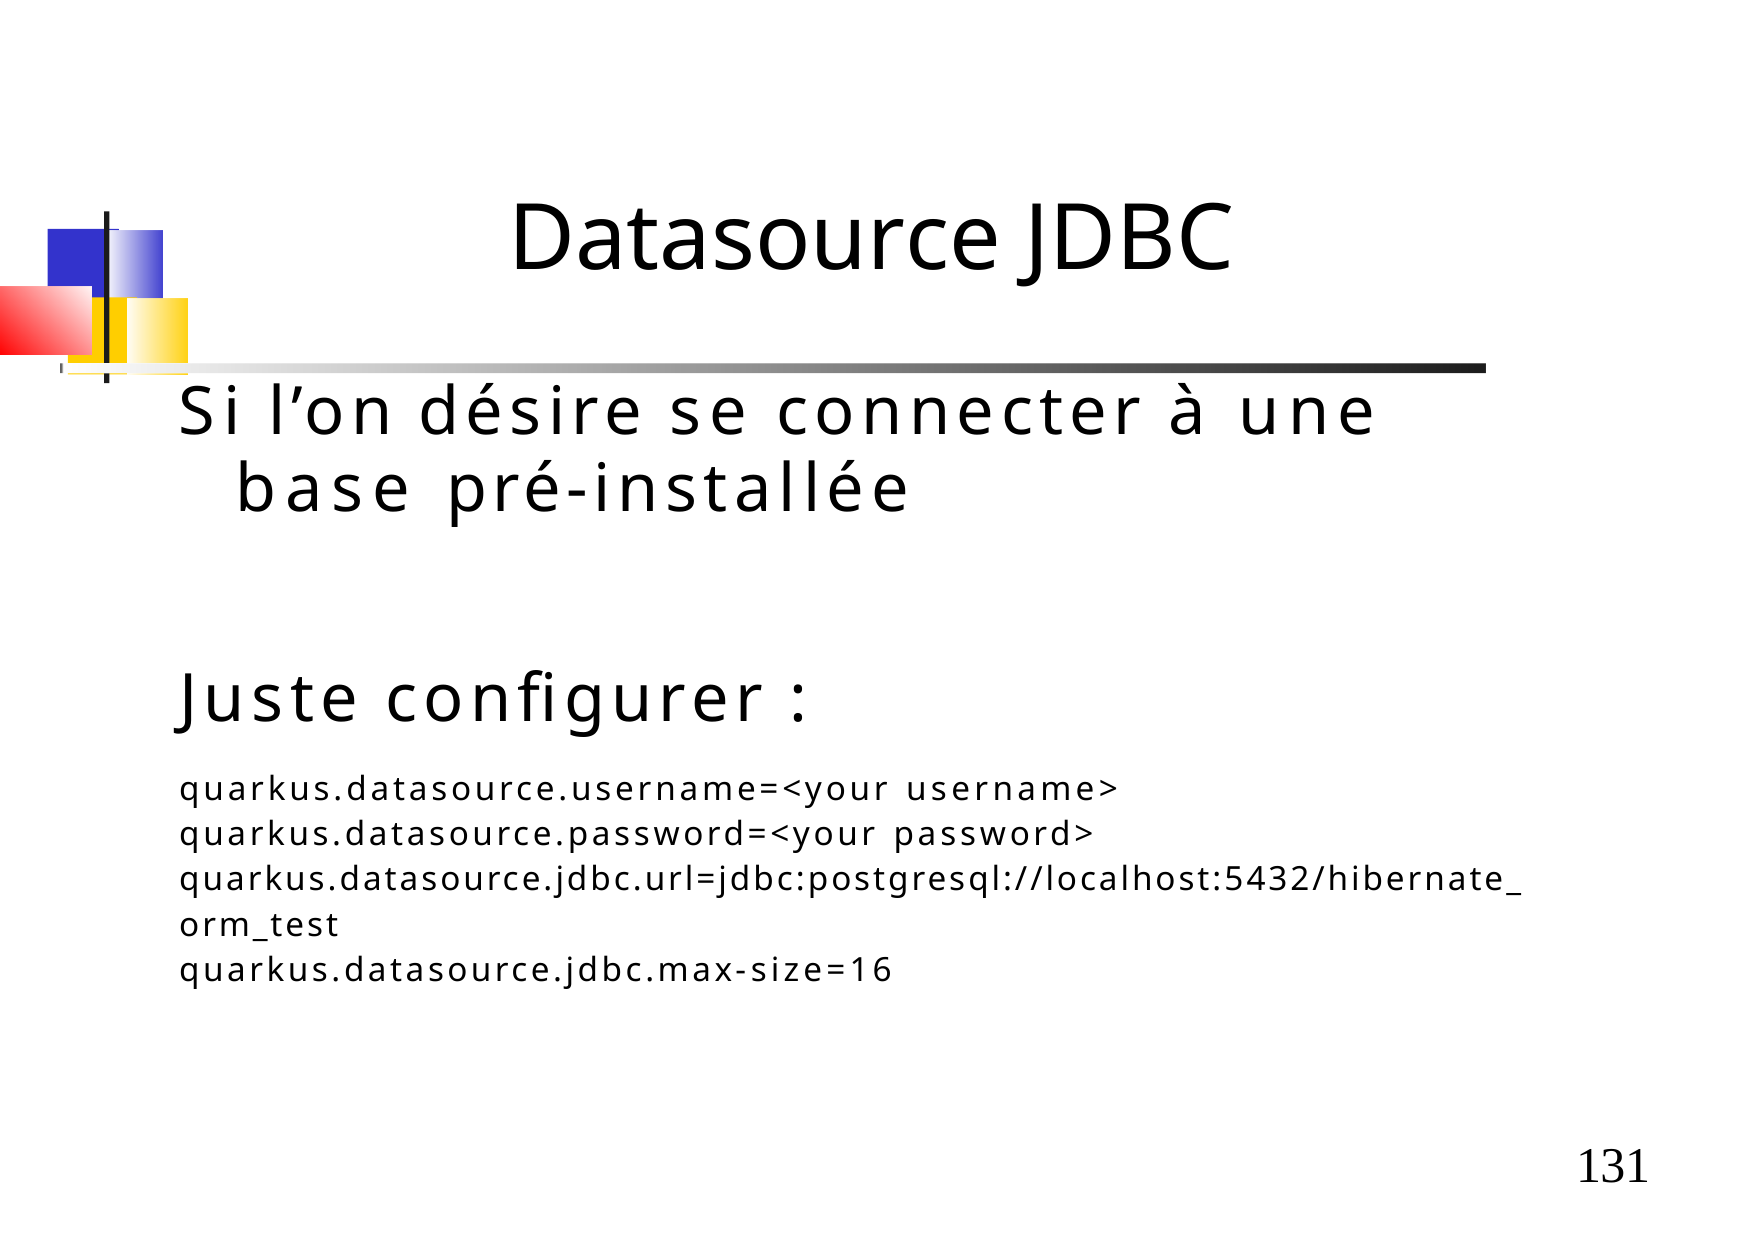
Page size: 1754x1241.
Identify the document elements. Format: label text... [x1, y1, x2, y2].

slide_number 131 [1569, 1135, 1660, 1241]
title Datasource JDBC [179, 183, 1564, 393]
picture [60, 229, 179, 384]
text_box Si l’on désire se connecter à une base pré-installée [177, 363, 1453, 525]
picture [0, 285, 92, 355]
text_box Juste configurer : quarkus.datasource.username=<your username> quarkus.datasource.password=<your password> quarkus.datasource.jdbc.url=jdbc:postgresql://localhost:5432/hibernate_orm_test quarkus.datasource.jdbc.max-size=16 [177, 653, 1541, 989]
